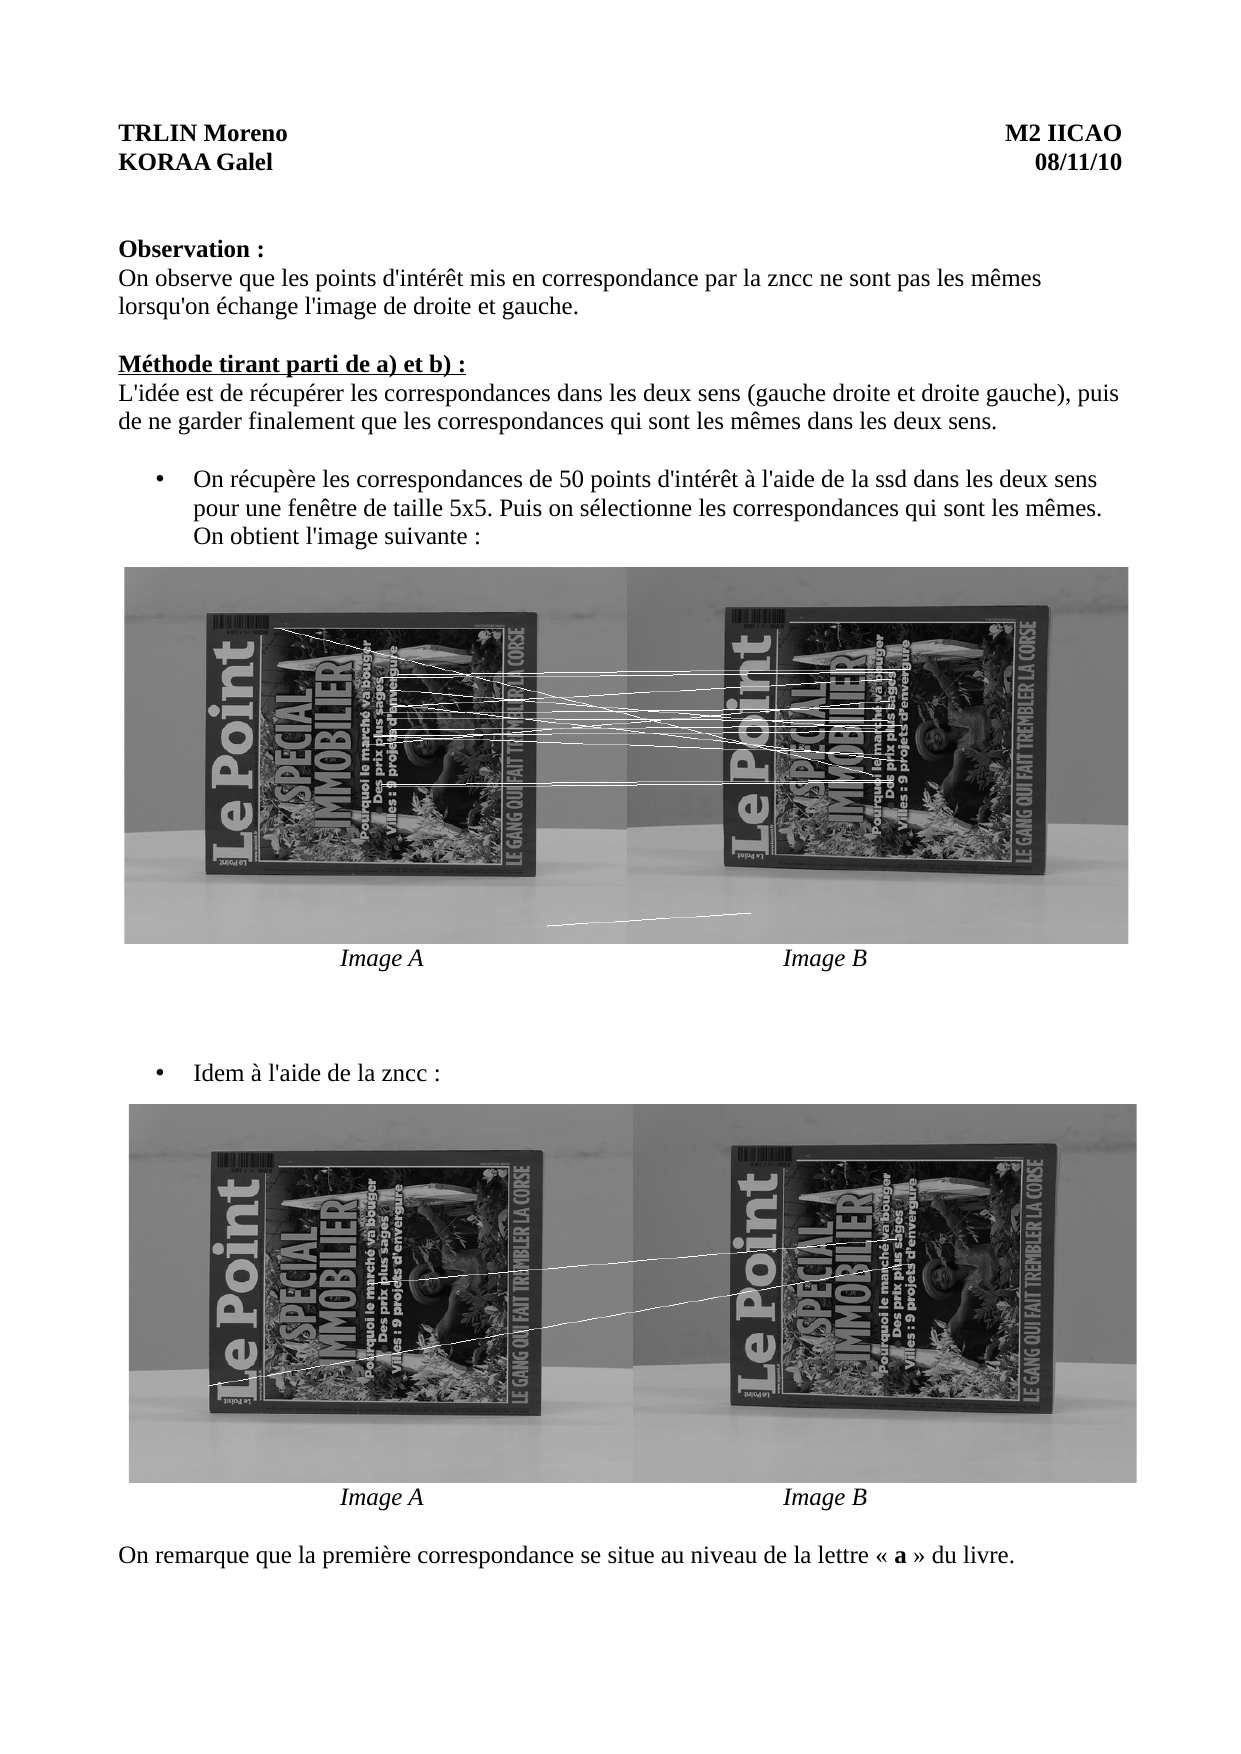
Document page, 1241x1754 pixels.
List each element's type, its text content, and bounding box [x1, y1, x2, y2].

text On remarque que la première correspondance se situe au niveau de la lettre « a » du livre. [118, 1540, 1122, 1568]
text Méthode tirant parti de a) et b) : [118, 349, 1122, 378]
text Image A Image B [118, 1087, 1122, 1511]
text Image A Image B [118, 550, 1122, 972]
text L'idée est de récupérer les correspondances dans les deux sens (gauche droite et droite gauche), puis de ne garder finalement que les correspondances qui sont les mêmes dans les deux sens. [118, 378, 1122, 435]
list On récupère les correspondances de 50 points d'intérêt à l'aide de la ssd dans les deux sens pour une fenêtre de taille 5x5. Puis on sélectionne les correspondances qui sont les mêmes. On obtient l'image suivante : [156, 464, 1122, 550]
picture [128, 1104, 1137, 1483]
picture [124, 567, 1129, 944]
text Observation : [118, 234, 1122, 263]
list Idem à l'aide de la zncc : [156, 1058, 1122, 1087]
text On observe que les points d'intérêt mis en correspondance par la zncc ne sont pas les mêmes lorsqu'on échange l'image de droite et gauche. [118, 263, 1122, 320]
